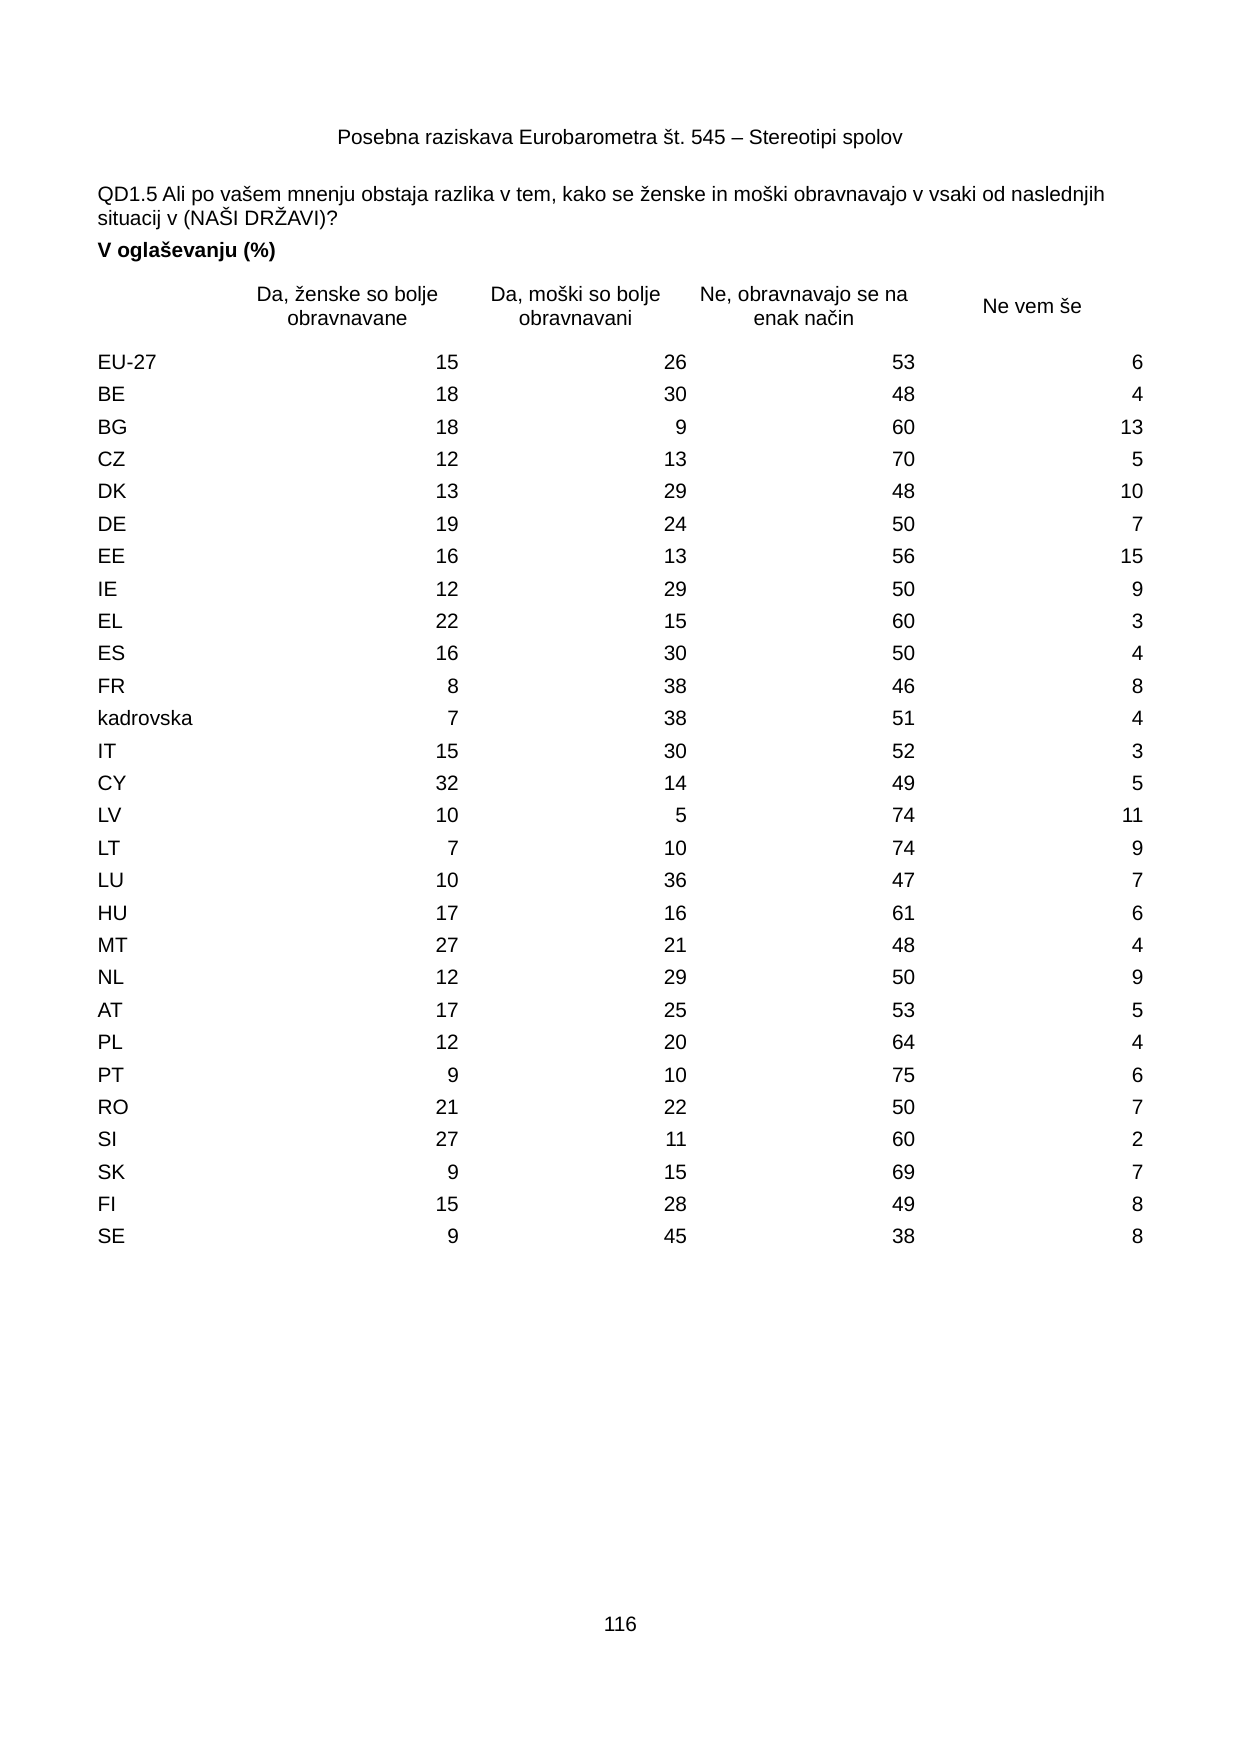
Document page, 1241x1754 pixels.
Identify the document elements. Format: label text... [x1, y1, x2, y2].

table_cell 30 [461, 734, 689, 767]
table_cell CY [95, 767, 233, 799]
table_cell 48 [690, 929, 918, 961]
table_cell [95, 266, 233, 346]
table_cell 15 [233, 1188, 461, 1220]
table_cell 29 [461, 961, 689, 993]
table_cell NL [95, 961, 233, 993]
table_cell Ne vem še [918, 266, 1146, 346]
table_cell 49 [690, 767, 918, 799]
table_cell 18 [233, 378, 461, 410]
table_cell 16 [233, 540, 461, 572]
table_cell 74 [690, 831, 918, 864]
table_cell kadrovska [95, 702, 233, 734]
table_cell EE [95, 540, 233, 572]
table_cell 12 [233, 572, 461, 605]
table_cell Ne, obravnavajo se na enak način [690, 266, 918, 346]
table_cell 15 [233, 734, 461, 767]
table_cell 15 [918, 540, 1146, 572]
table_cell 24 [461, 508, 689, 540]
table_cell 70 [690, 443, 918, 475]
table_cell 21 [233, 1091, 461, 1123]
table_cell 30 [461, 378, 689, 410]
table_cell 7 [233, 831, 461, 864]
table_cell 12 [233, 1026, 461, 1058]
table_cell 9 [461, 410, 689, 443]
table_cell 27 [233, 929, 461, 961]
table_cell 49 [690, 1188, 918, 1220]
table_cell 21 [461, 929, 689, 961]
table_cell 9 [233, 1220, 461, 1253]
table_cell 69 [690, 1155, 918, 1188]
table_cell RO [95, 1091, 233, 1123]
table_cell AT [95, 994, 233, 1026]
table_cell FR [95, 670, 233, 702]
table_cell 10 [461, 831, 689, 864]
table_cell 48 [690, 475, 918, 507]
table_cell 14 [461, 767, 689, 799]
table_cell BG [95, 410, 233, 443]
table_cell 38 [461, 702, 689, 734]
table_cell 36 [461, 864, 689, 896]
table_cell 50 [690, 572, 918, 605]
table_cell 4 [918, 1026, 1146, 1058]
table_cell 5 [918, 443, 1146, 475]
table_cell 4 [918, 929, 1146, 961]
table_cell 50 [690, 961, 918, 993]
table_cell 8 [918, 670, 1146, 702]
table_cell PT [95, 1058, 233, 1091]
table_cell 16 [461, 896, 689, 929]
table_cell LT [95, 831, 233, 864]
table_cell 52 [690, 734, 918, 767]
table_cell 4 [918, 702, 1146, 734]
table_cell 50 [690, 1091, 918, 1123]
table_cell 17 [233, 896, 461, 929]
table_cell 32 [233, 767, 461, 799]
table_cell IT [95, 734, 233, 767]
table_cell DE [95, 508, 233, 540]
table_cell Da, moški so bolje obravnavani [461, 266, 689, 346]
table_cell 9 [918, 831, 1146, 864]
table_cell 16 [233, 637, 461, 669]
table_cell EL [95, 605, 233, 637]
table_cell 53 [690, 994, 918, 1026]
table_cell 13 [461, 540, 689, 572]
table_cell 15 [233, 346, 461, 378]
table_cell 19 [233, 508, 461, 540]
table_cell 45 [461, 1220, 689, 1253]
table_cell 22 [233, 605, 461, 637]
table_cell 47 [690, 864, 918, 896]
table_cell SI [95, 1123, 233, 1155]
table_cell PL [95, 1026, 233, 1058]
table_cell 10 [461, 1058, 689, 1091]
table_cell 13 [918, 410, 1146, 443]
table_cell 15 [461, 605, 689, 637]
table_cell 6 [918, 896, 1146, 929]
table_cell 6 [918, 1058, 1146, 1091]
table_cell 15 [461, 1155, 689, 1188]
table_cell V oglaševanju (%) [95, 234, 1146, 266]
table_cell 5 [918, 994, 1146, 1026]
table_cell 12 [233, 961, 461, 993]
table_cell 38 [461, 670, 689, 702]
table_cell 6 [918, 346, 1146, 378]
table_cell 2 [918, 1123, 1146, 1155]
table_cell 29 [461, 572, 689, 605]
table_cell 60 [690, 605, 918, 637]
table_cell 27 [233, 1123, 461, 1155]
table_cell BE [95, 378, 233, 410]
table_cell 11 [918, 799, 1146, 831]
table_cell 4 [918, 378, 1146, 410]
table_cell 28 [461, 1188, 689, 1220]
table_cell 12 [233, 443, 461, 475]
table_cell 60 [690, 1123, 918, 1155]
table_cell 10 [918, 475, 1146, 507]
table_cell 9 [233, 1155, 461, 1188]
table_cell 17 [233, 994, 461, 1026]
table_cell HU [95, 896, 233, 929]
table_cell LU [95, 864, 233, 896]
table_cell 9 [918, 572, 1146, 605]
table_cell MT [95, 929, 233, 961]
table_cell 7 [918, 864, 1146, 896]
table_cell 10 [233, 799, 461, 831]
table_cell 11 [461, 1123, 689, 1155]
table_cell DK [95, 475, 233, 507]
table_cell 8 [233, 670, 461, 702]
table_cell 7 [918, 1091, 1146, 1123]
table_cell 7 [918, 508, 1146, 540]
table_cell 7 [918, 1155, 1146, 1188]
table_cell 26 [461, 346, 689, 378]
table_cell 8 [918, 1220, 1146, 1253]
table_cell 3 [918, 734, 1146, 767]
table_cell 74 [690, 799, 918, 831]
table_cell 25 [461, 994, 689, 1026]
table_cell 5 [918, 767, 1146, 799]
table_cell Da, ženske so bolje obravnavane [233, 266, 461, 346]
table_cell 7 [233, 702, 461, 734]
table_cell 50 [690, 508, 918, 540]
table_cell 9 [233, 1058, 461, 1091]
table_cell 13 [233, 475, 461, 507]
table_cell FI [95, 1188, 233, 1220]
table_cell 4 [918, 637, 1146, 669]
table_cell EU-27 [95, 346, 233, 378]
table_cell 75 [690, 1058, 918, 1091]
table_cell 61 [690, 896, 918, 929]
table_cell 56 [690, 540, 918, 572]
table_cell 60 [690, 410, 918, 443]
table_cell 9 [918, 961, 1146, 993]
table_cell 18 [233, 410, 461, 443]
table_cell 10 [233, 864, 461, 896]
table_cell LV [95, 799, 233, 831]
table_cell ES [95, 637, 233, 669]
table_cell 29 [461, 475, 689, 507]
table_cell IE [95, 572, 233, 605]
table_cell 5 [461, 799, 689, 831]
table_cell 48 [690, 378, 918, 410]
table_cell 53 [690, 346, 918, 378]
table_cell 20 [461, 1026, 689, 1058]
table_cell 38 [690, 1220, 918, 1253]
table_cell 50 [690, 637, 918, 669]
table_cell 64 [690, 1026, 918, 1058]
table_cell 46 [690, 670, 918, 702]
table_cell 8 [918, 1188, 1146, 1220]
table_cell 13 [461, 443, 689, 475]
table_cell CZ [95, 443, 233, 475]
table_cell 51 [690, 702, 918, 734]
table_cell 3 [918, 605, 1146, 637]
table_cell 22 [461, 1091, 689, 1123]
table_header QD1.5 Ali po vašem mnenju obstaja razlika v tem, kako se ženske in moški obravnavajo v vsaki od naslednjih situacij v (NAŠI DRŽAVI)? [95, 178, 1146, 234]
table_cell SE [95, 1220, 233, 1253]
table_cell 30 [461, 637, 689, 669]
table_cell SK [95, 1155, 233, 1188]
